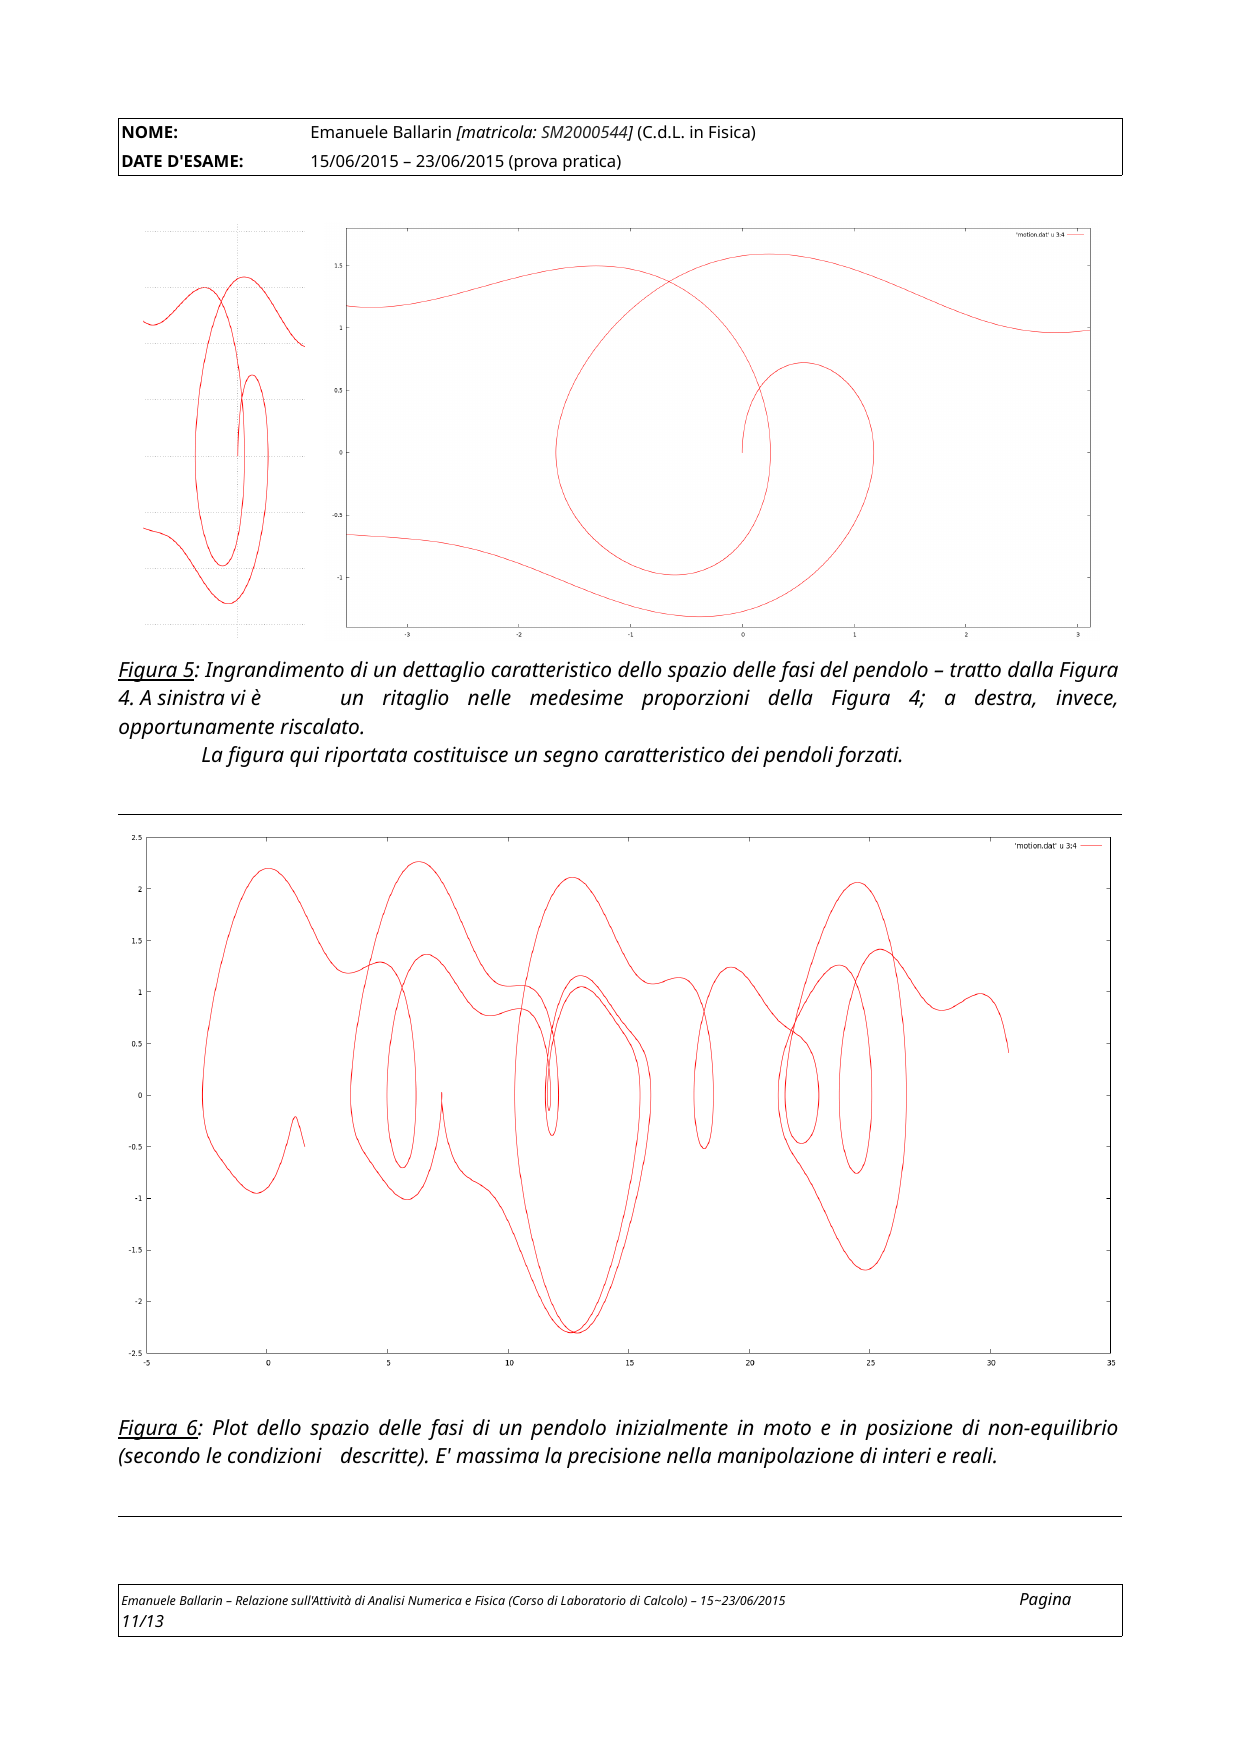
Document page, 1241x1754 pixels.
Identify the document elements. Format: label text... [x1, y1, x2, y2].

text Figura 5: Ingrandimento di un dettaglio caratteristico dello spazio delle fasi del pendolo – tratto dalla Figura 4. A sinistra vi è un ritaglio nelle medesime proporzioni della Figura 4; a destra, invece, opportunamente riscalato. [118, 655, 1122, 740]
text Figura 6: Plot dello spazio delle fasi di un pendolo inizialmente in moto e in posizione di non-equilibrio (secondo le condizioni descritte). E' massima la precisione nella manipolazione di interi e reali. [118, 1413, 1122, 1470]
picture [324, 222, 1100, 641]
picture [149, 224, 228, 638]
text La figura qui riportata costituisce un segno caratteristico dei pendoli forzati. [118, 740, 1122, 769]
picture [118, 828, 1123, 1371]
